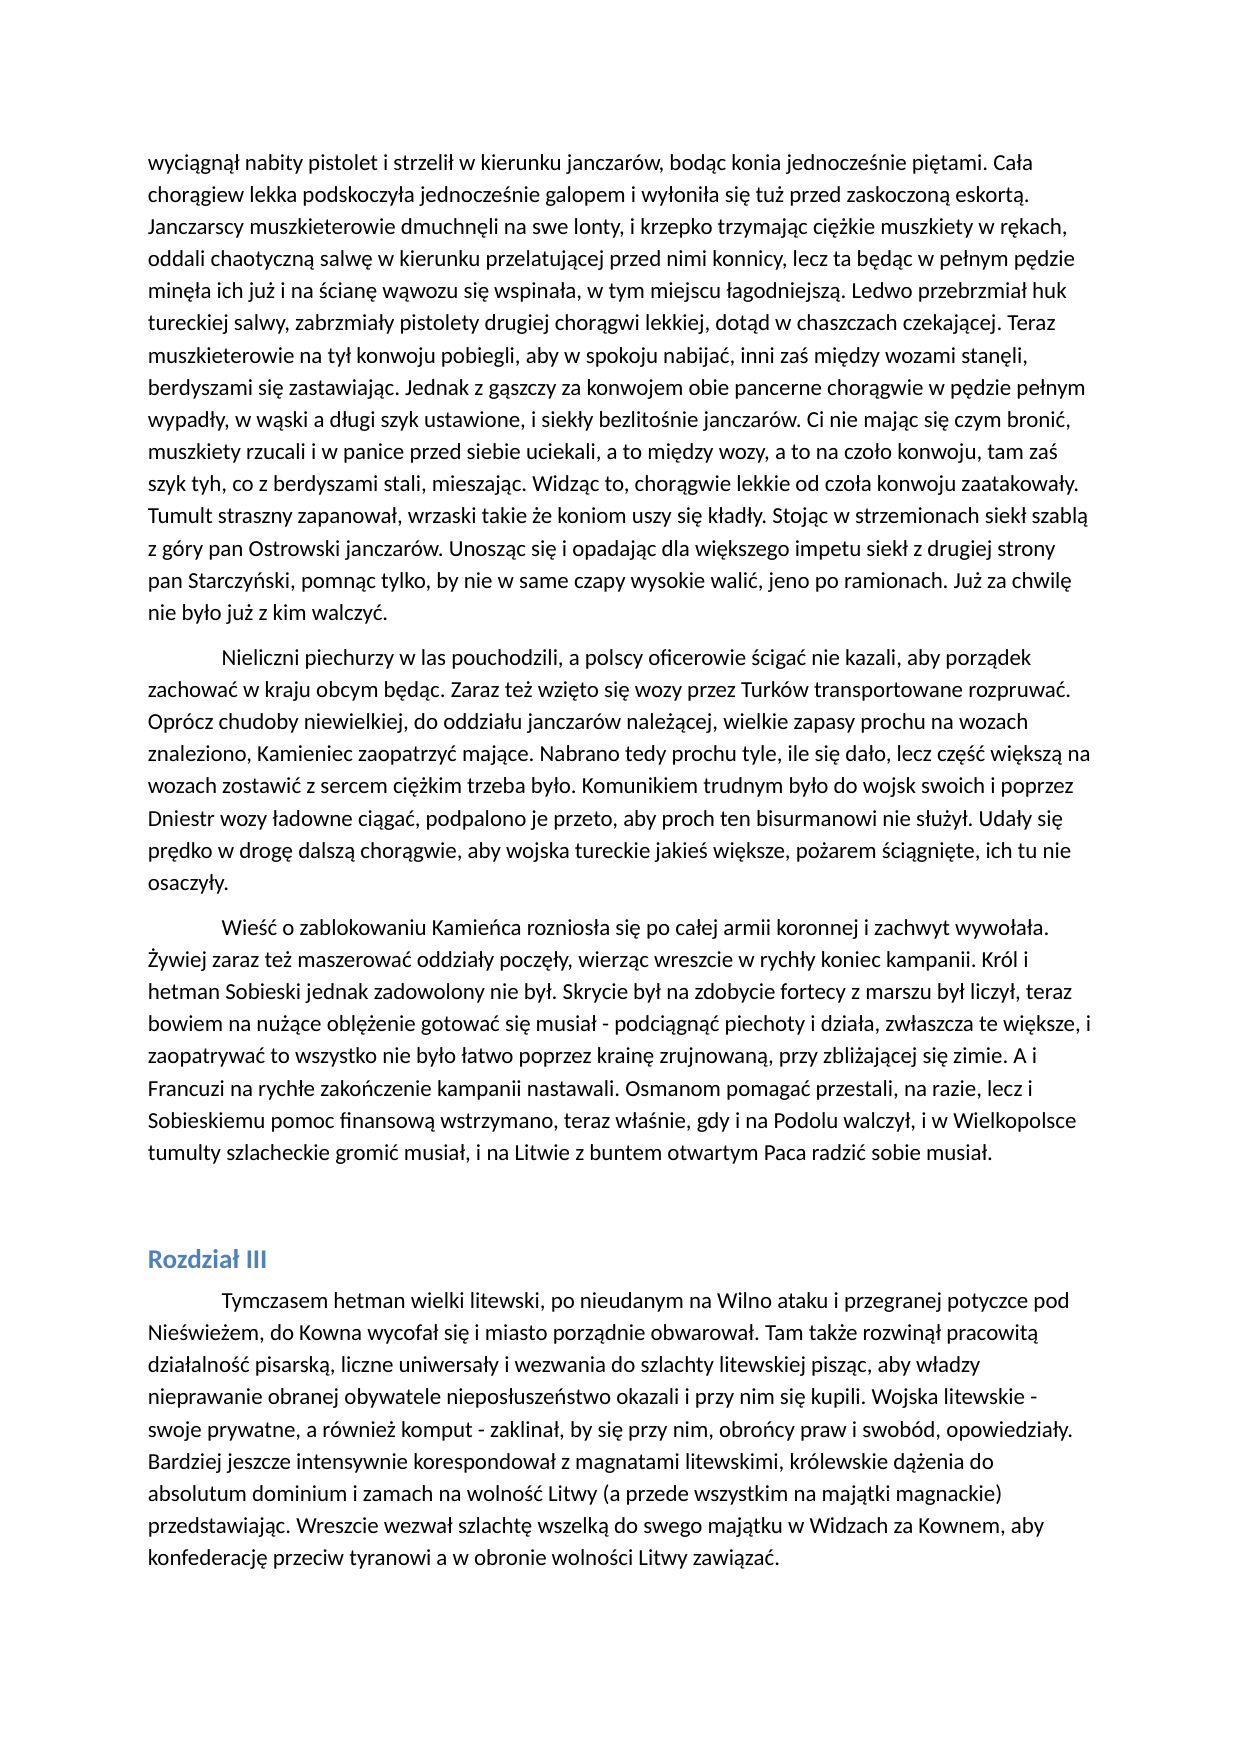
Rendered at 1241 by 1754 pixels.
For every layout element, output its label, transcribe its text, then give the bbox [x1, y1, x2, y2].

subtitle Rozdział III [148, 1242, 1093, 1275]
text Nieliczni piechurzy w las pouchodzili, a polscy oficerowie ścigać nie kazali, aby porządek zachować w kraju obcym będąc. Zaraz też wzięto się wozy przez Turków transportowane rozpruwać. Oprócz chudoby niewielkiej, do oddziału janczarów należącej, wielkie zapasy prochu na wozach znaleziono, Kamieniec zaopatrzyć mające. Nabrano tedy prochu tyle, ile się dało, lecz część większą na wozach zostawić z sercem ciężkim trzeba było. Komunikiem trudnym było do wojsk swoich i poprzez Dniestr wozy ładowne ciągać, podpalono je przeto, aby proch ten bisurmanowi nie służył. Udały się prędko w drogę dalszą chorągwie, aby wojska tureckie jakieś większe, pożarem ściągnięte, ich tu nie osaczyły. [148, 643, 1093, 896]
text Tymczasem hetman wielki litewski, po nieudanym na Wilno ataku i przegranej potyczce pod Nieświeżem, do Kowna wycofał się i miasto porządnie obwarował. Tam także rozwinął pracowitą działalność pisarską, liczne uniwersały i wezwania do szlachty litewskiej pisząc, aby władzy nieprawanie obranej obywatele nieposłuszeństwo okazali i przy nim się kupili. Wojska litewskie - swoje prywatne, a również komput - zaklinał, by się przy nim, obrońcy praw i swobód, opowiedziały. Bardziej jeszcze intensywnie korespondował z magnatami litewskimi, królewskie dążenia do absolutum dominium i zamach na wolność Litwy (a przede wszystkim na majątki magnackie) przedstawiając. Wreszcie wezwał szlachtę wszelką do swego majątku w Widzach za Kownem, aby konfederację przeciw tyranowi a w obronie wolności Litwy zawiązać. [148, 1286, 1093, 1571]
text wyciągnął nabity pistolet i strzelił w kierunku janczarów, bodąc konia jednocześnie piętami. Cała chorągiew lekka podskoczyła jednocześnie galopem i wyłoniła się tuż przed zaskoczoną eskortą. Janczarscy muszkieterowie dmuchnęli na swe lonty, i krzepko trzymając ciężkie muszkiety w rękach, oddali chaotyczną salwę w kierunku przelatującej przed nimi konnicy, lecz ta będąc w pełnym pędzie minęła ich już i na ścianę wąwozu się wspinała, w tym miejscu łagodniejszą. Ledwo przebrzmiał huk tureckiej salwy, zabrzmiały pistolety drugiej chorągwi lekkiej, dotąd w chaszczach czekającej. Teraz muszkieterowie na tył konwoju pobiegli, aby w spokoju nabijać, inni zaś między wozami stanęli, berdyszami się zastawiając. Jednak z gąszczy za konwojem obie pancerne chorągwie w pędzie pełnym wypadły, w wąski a długi szyk ustawione, i siekły bezlitośnie janczarów. Ci nie mając się czym bronić, muszkiety rzucali i w panice przed siebie uciekali, a to między wozy, a to na czoło konwoju, tam zaś szyk tyh, co z berdyszami stali, mieszając. Widząc to, chorągwie lekkie od czoła konwoju zaatakowały. Tumult straszny zapanował, wrzaski takie że koniom uszy się kładły. Stojąc w strzemionach siekł szablą z góry pan Ostrowski janczarów. Unosząc się i opadając dla większego impetu siekł z drugiej strony pan Starczyński, pomnąc tylko, by nie w same czapy wysokie walić, jeno po ramionach. Już za chwilę nie było już z kim walczyć. [148, 148, 1093, 626]
text Wieść o zablokowaniu Kamieńca rozniosła się po całej armii koronnej i zachwyt wywołała. Żywiej zaraz też maszerować oddziały poczęły, wierząc wreszcie w rychły koniec kampanii. Król i hetman Sobieski jednak zadowolony nie był. Skrycie był na zdobycie fortecy z marszu był liczył, teraz bowiem na nużące oblężenie gotować się musiał - podciągnąć piechoty i działa, zwłaszcza te większe, i zaopatrywać to wszystko nie było łatwo poprzez krainę zrujnowaną, przy zbliżającej się zimie. A i Francuzi na rychłe zakończenie kampanii nastawali. Osmanom pomagać przestali, na razie, lecz i Sobieskiemu pomoc finansową wstrzymano, teraz właśnie, gdy i na Podolu walczył, i w Wielkopolsce tumulty szlacheckie gromić musiał, i na Litwie z buntem otwartym Paca radzić sobie musiał. [148, 913, 1093, 1166]
